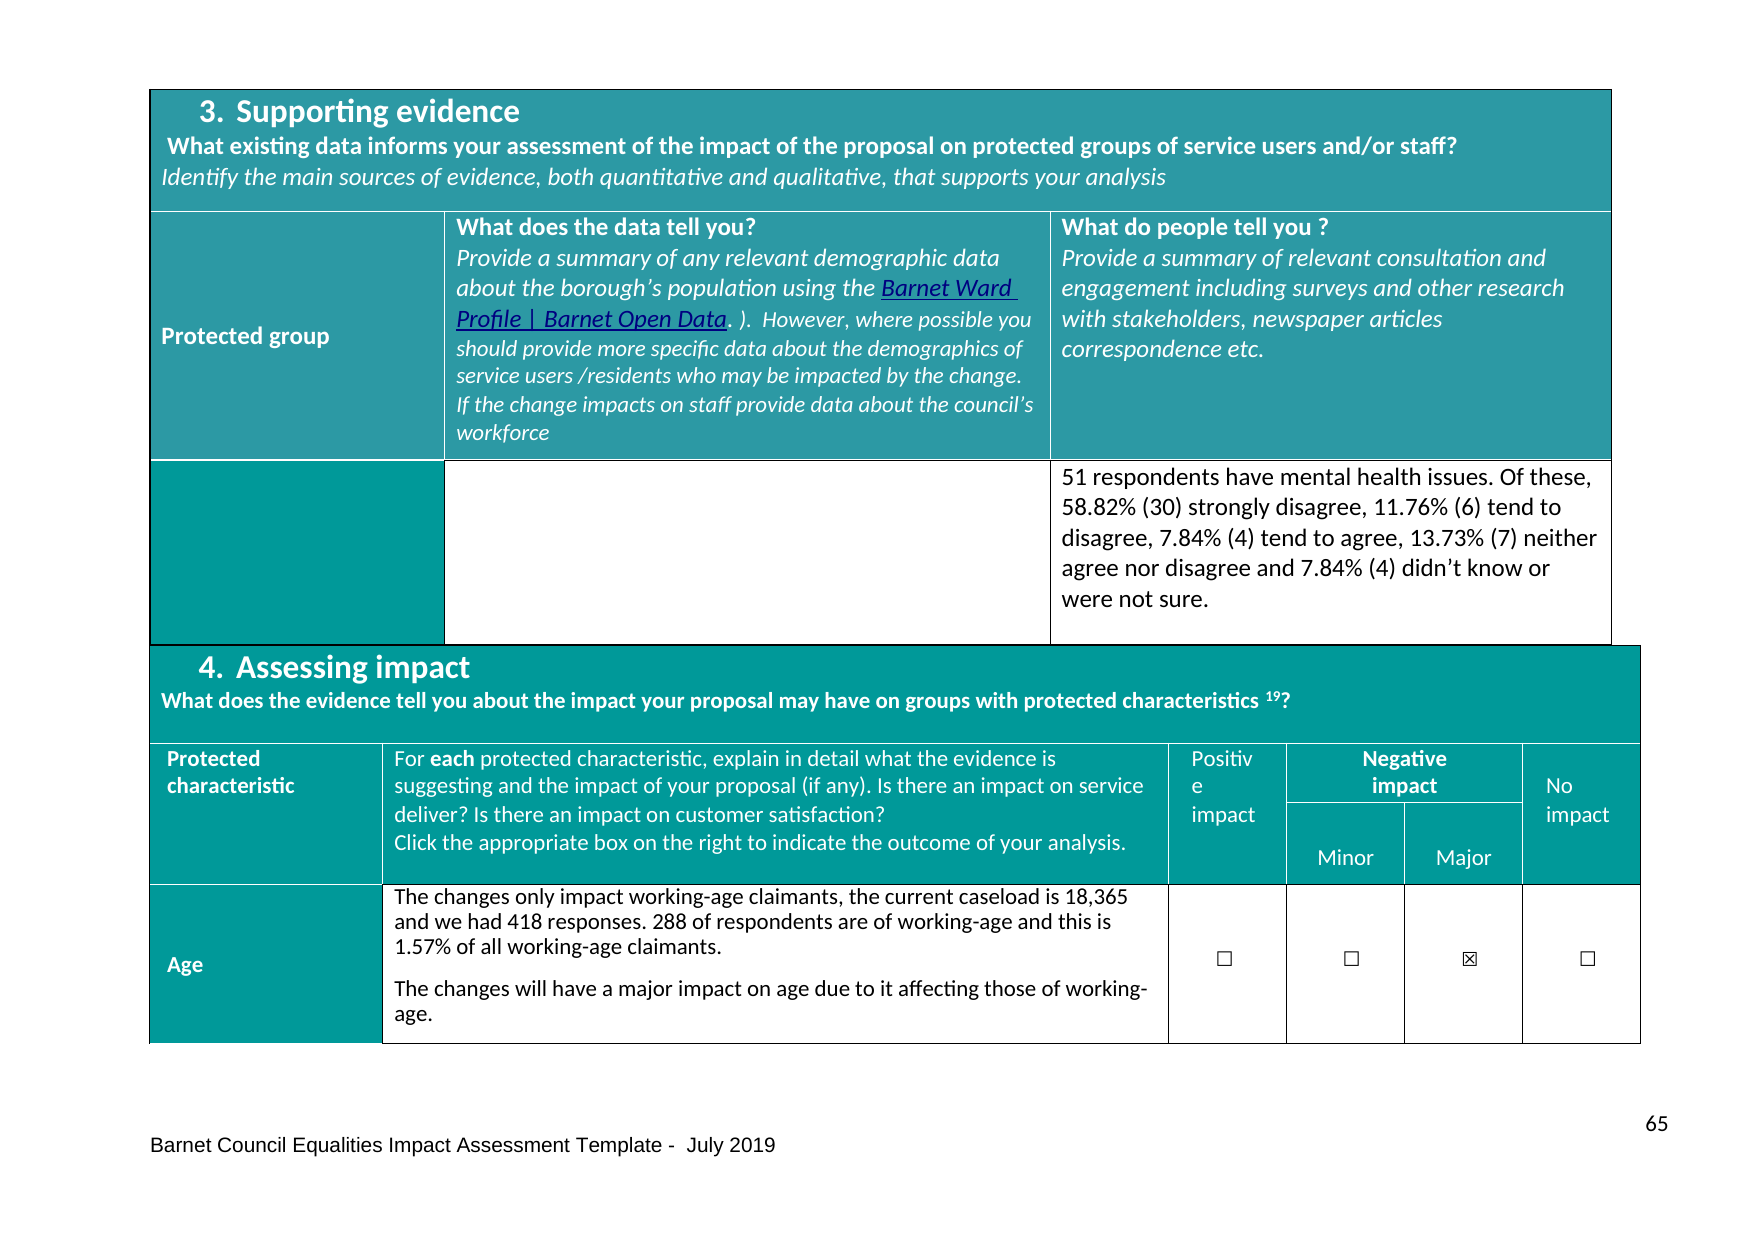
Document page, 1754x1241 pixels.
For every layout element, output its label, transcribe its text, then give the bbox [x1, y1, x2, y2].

table_cell [445, 461, 1050, 644]
table_cell Protected group [151, 212, 444, 459]
table_cell Minor [1287, 803, 1404, 884]
table_cell What do people tell you ? Provide a summary of relevant consultation and engagement including surveys and other research with stakeholders, newspaper articles correspondence etc. [1051, 212, 1611, 459]
table_cell 51 respondents have mental health issues. Of these, 58.82% (30) strongly disagree, 11.76% (6) tend to disagree, 7.84% (4) tend to agree, 13.73% (7) neither agree nor disagree and 7.84% (4) didn’t know or were not sure. [1051, 461, 1611, 644]
table_cell No impact [1523, 744, 1640, 884]
table_cell What does the data tell you? Provide a summary of any relevant demographic data about the borough’s population using the Barnet Ward Profile | Barnet Open Data. ). However, where possible you should provide more specific data about the demographics of service users /residents who may be impacted by the change. If the change impacts on staff provide data about the council’s workforce [445, 212, 1050, 459]
table_header Supporting evidence What existing data informs your assessment of the impact of the proposal on protected groups of service users and/or staff? Identify the main sources of evidence, both quantitative and qualitative, that supports your analysis [151, 90, 1611, 211]
table_cell The changes only impact working-age claimants, the current caseload is 18,365 and we had 418 responses. 288 of respondents are of working-age and this is 1.57% of all working-age claimants. The changes will have a major impact on age due to it affecting those of working-age. [383, 885, 1168, 1043]
table_cell Major [1405, 803, 1522, 884]
table_header Assessing impact What does the evidence tell you about the impact your proposal may have on groups with protected characteristics ? [150, 646, 1640, 743]
table_cell [151, 461, 444, 644]
table_cell Positive impact [1169, 744, 1286, 884]
table_cell Age [150, 885, 382, 1043]
table_cell ☐ [1523, 885, 1640, 1043]
table_cell Protected characteristic [150, 744, 382, 884]
table_cell For each protected characteristic, explain in detail what the evidence is suggesting and the impact of your proposal (if any). Is there an impact on service deliver? Is there an impact on customer satisfaction? Click the appropriate box on the right to indicate the outcome of your analysis. [383, 744, 1168, 884]
table_cell ☒ [1405, 885, 1522, 1043]
table_cell Negative impact [1287, 744, 1522, 802]
table_cell ☐ [1169, 885, 1286, 1043]
table_cell ☐ [1287, 885, 1404, 1043]
